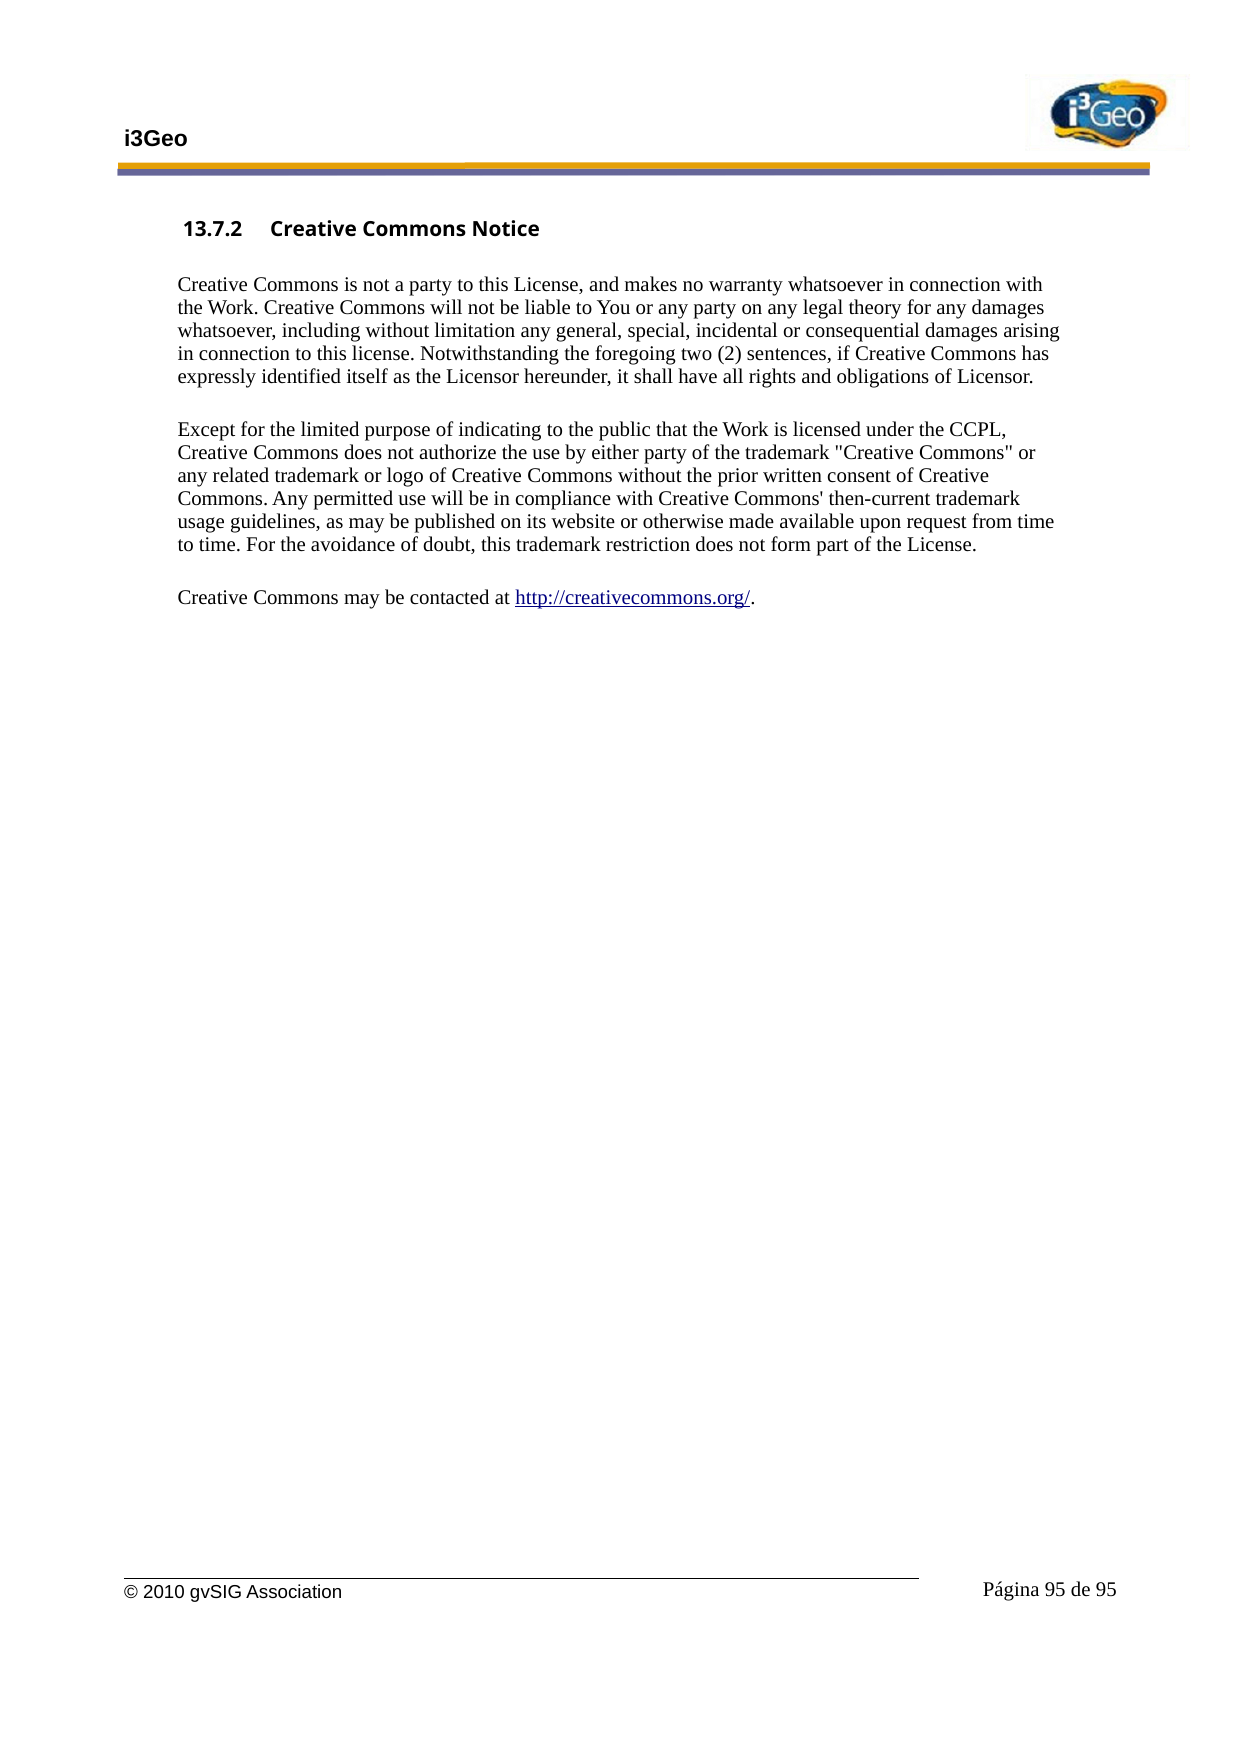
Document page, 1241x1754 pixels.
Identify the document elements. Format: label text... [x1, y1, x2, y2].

text Creative Commons is not a party to this License, and makes no warranty whatsoever in connection with the Work. Creative Commons will not be liable to You or any party on any legal theory for any damages whatsoever, including without limitation any general, special, incidental or consequential damages arising in connection to this license. Notwithstanding the foregoing two (2) sentences, if Creative Commons has expressly identified itself as the Licensor hereunder, it shall have all rights and obligations of Licensor. [177, 272, 1063, 388]
text Except for the limited purpose of indicating to the public that the Work is licensed under the CCPL, Creative Commons does not authorize the use by either party of the trademark "Creative Commons" or any related trademark or logo of Creative Commons without the prior written consent of Creative Commons. Any permitted use will be in compliance with Creative Commons' then-current trademark usage guidelines, as may be published on its website or otherwise made available upon request from time to time. For the avoidance of doubt, this trademark restriction does not form part of the License. [177, 417, 1063, 556]
text Creative Commons may be contacted at http://creativecommons.org/. [177, 586, 1063, 609]
picture [1025, 74, 1191, 151]
subtitle Creative Commons Notice [177, 214, 1063, 243]
